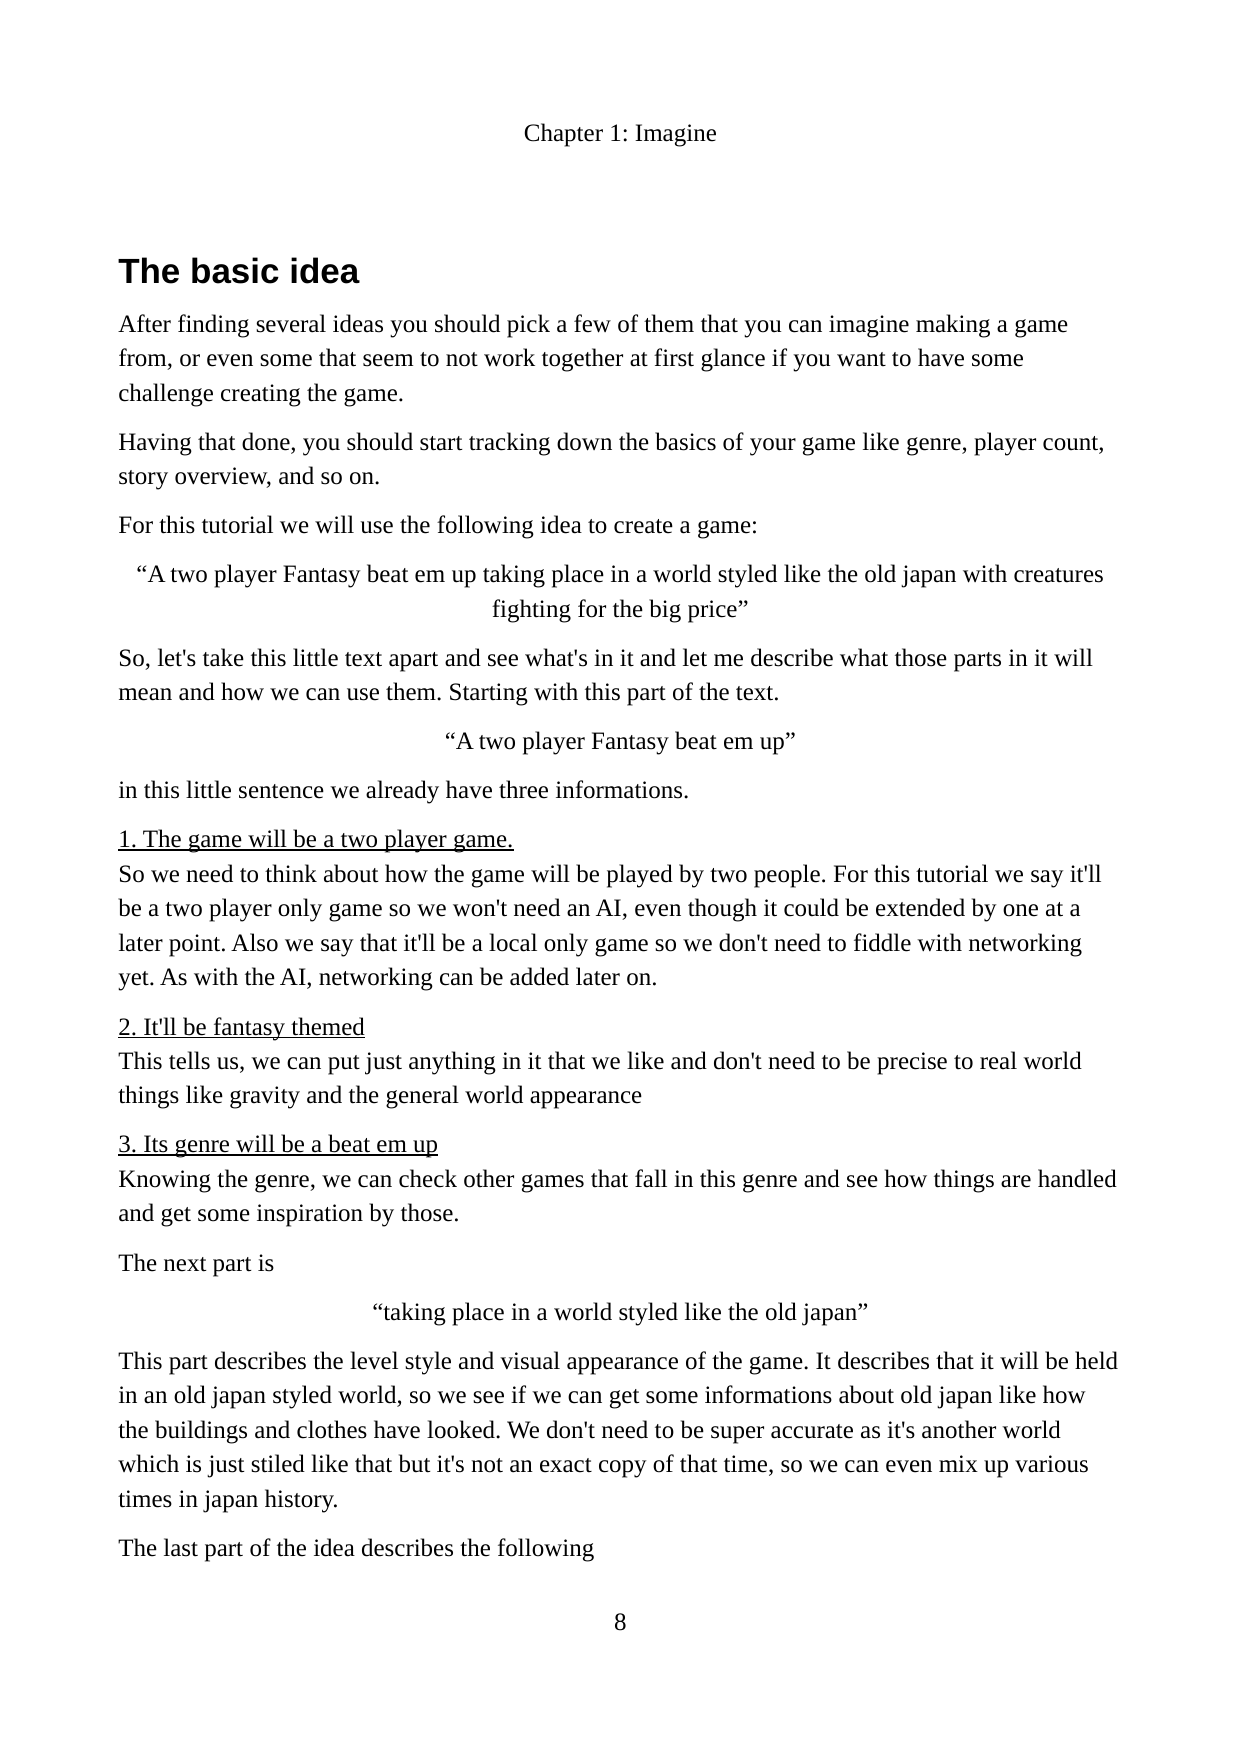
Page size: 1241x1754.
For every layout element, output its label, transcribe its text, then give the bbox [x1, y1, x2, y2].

text “taking place in a world styled like the old japan” [118, 1297, 1122, 1325]
text 1. The game will be a two player game. So we need to think about how the game will be played by two people. For this tutorial we say it'll be a two player only game so we won't need an AI, even though it could be extended by one at a later point. Also we say that it'll be a local only game so we don't need to fiddle with networking yet. As with the AI, networking can be added later on. [118, 824, 1122, 991]
text “A two player Fantasy beat em up taking place in a world styled like the old japan with creatures fighting for the big price” [118, 559, 1122, 623]
text The last part of the idea describes the following [118, 1533, 1122, 1561]
text The next part is [118, 1248, 1122, 1276]
text For this tutorial we will use the following idea to create a game: [118, 510, 1122, 539]
text “A two player Fantasy beat em up” [118, 726, 1122, 755]
text Having that done, you should start tracking down the basics of your game like genre, player count, story overview, and so on. [118, 427, 1122, 490]
text 3. Its genre will be a beat em up Knowing the genre, we can check other games that fall in this genre and see how things are handled and get some inspiration by those. [118, 1129, 1122, 1227]
text 2. It'll be fantasy themed This tells us, we can put just anything in it that we like and don't need to be precise to real world things like gravity and the general world appearance [118, 1012, 1122, 1109]
text So, let's take this little text apart and see what's in it and let me describe what those parts in it will mean and how we can use them. Starting with this part of the text. [118, 643, 1122, 706]
text After finding several ideas you should pick a few of them that you can imagine making a game from, or even some that seem to not work together at first glance if you want to have some challenge creating the game. [118, 309, 1122, 406]
text This part describes the level style and visual appearance of the game. It describes that it will be held in an old japan styled world, so we see if we can get some informations about old japan like how the buildings and clothes have looked. We don't need to be super accurate as it's another world which is just stiled like that but it's not an exact copy of that time, so we can even mix up various times in japan history. [118, 1346, 1122, 1512]
subtitle The basic idea [118, 250, 1122, 290]
text in this little sentence we already have three informations. [118, 776, 1122, 804]
